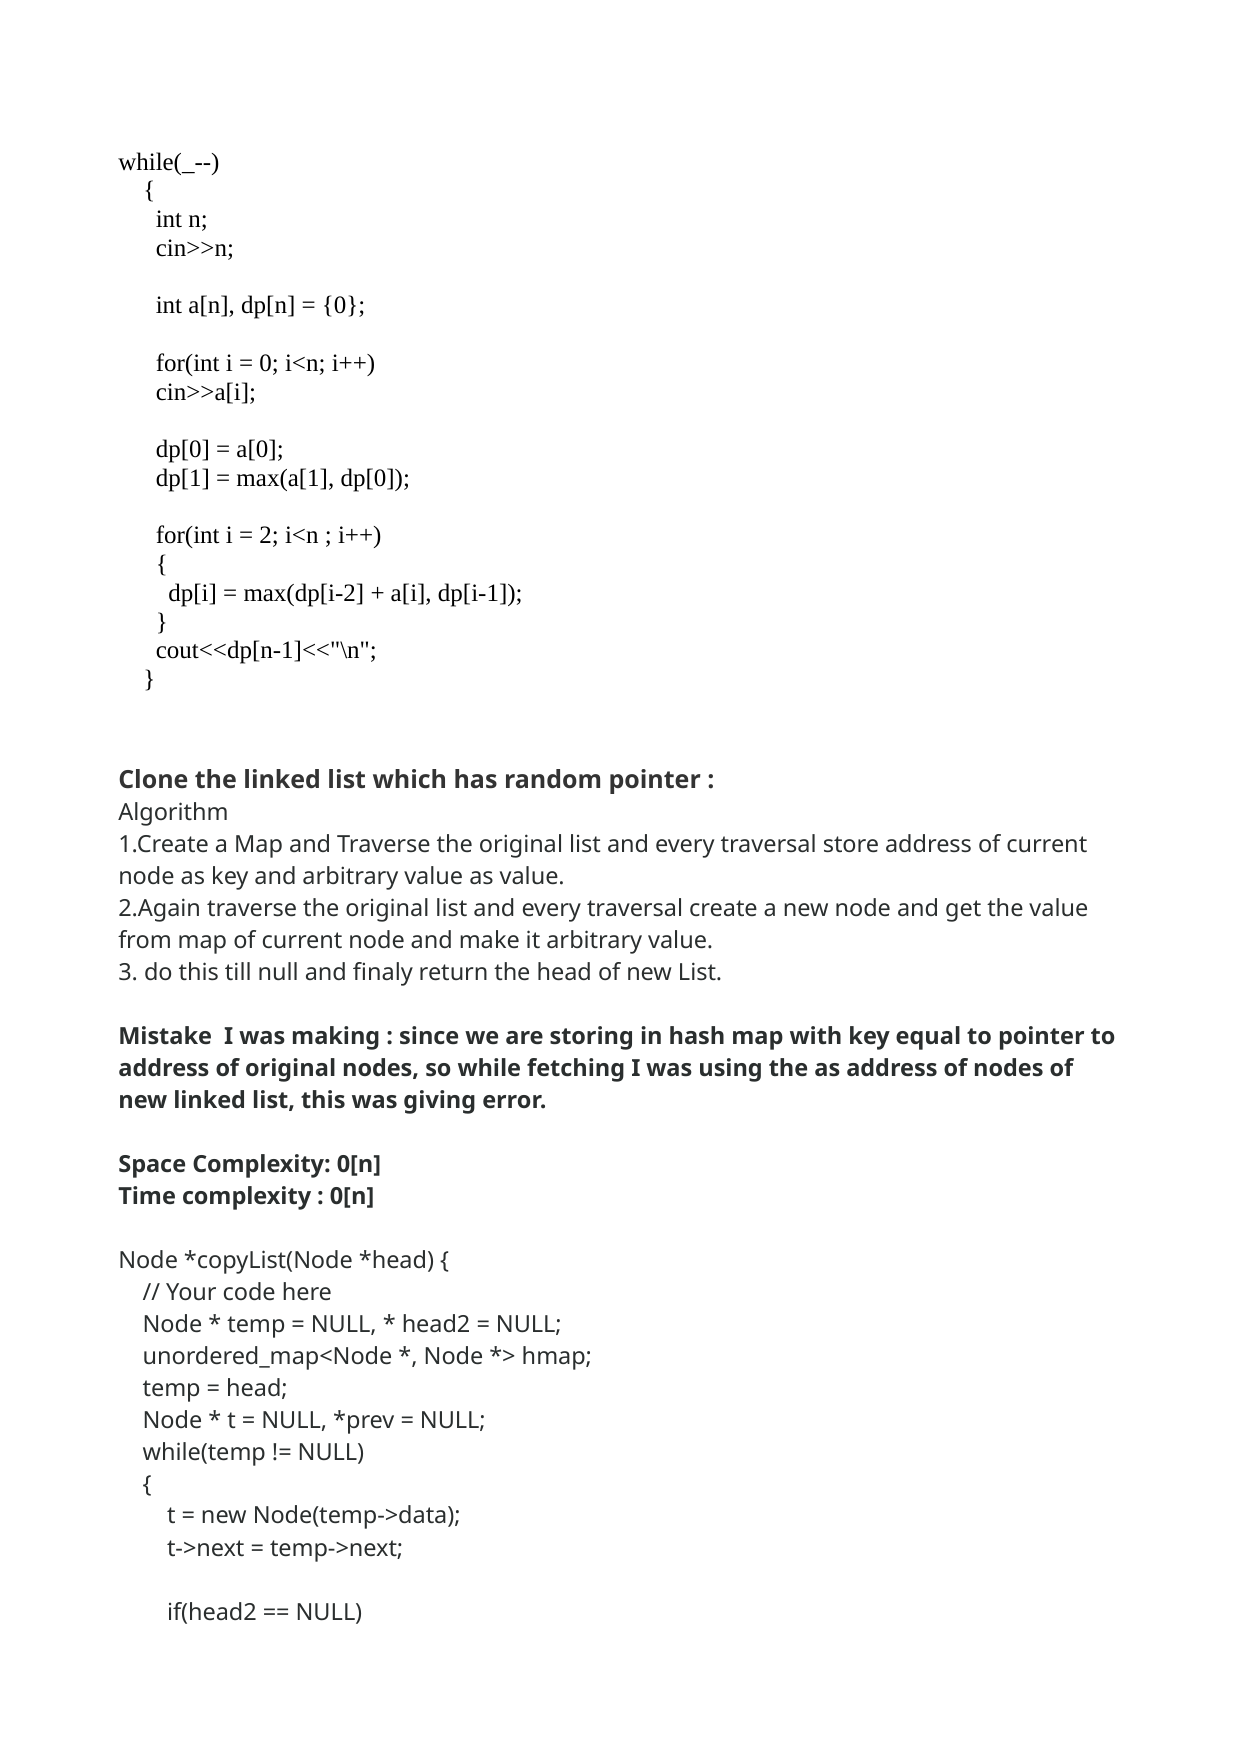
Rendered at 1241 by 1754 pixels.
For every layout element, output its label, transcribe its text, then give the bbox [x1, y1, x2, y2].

text for(int i = 0; i<n; i++) [118, 348, 1122, 377]
text unordered_map<Node *, Node *> hmap; [118, 1339, 1122, 1371]
text } [118, 607, 1122, 636]
text Node * temp = NULL, * head2 = NULL; [118, 1307, 1122, 1339]
text if(head2 == NULL) [118, 1595, 1122, 1627]
text } [118, 664, 1122, 693]
text // Your code here [118, 1275, 1122, 1307]
text Time complexity : 0[n] [118, 1179, 1122, 1211]
text t = new Node(temp->data); [118, 1499, 1122, 1531]
text 3. do this till null and finaly return the head of new List. [118, 955, 1122, 987]
text Mistake I was making : since we are storing in hash map with key equal to pointer to address of original nodes, so while fetching I was using the as address of nodes of new linked list, this was giving error. [118, 1019, 1122, 1115]
text { [118, 176, 1122, 204]
text t->next = temp->next; [118, 1531, 1122, 1563]
text int a[n], dp[n] = {0}; [118, 291, 1122, 319]
text cin>>n; [118, 233, 1122, 262]
text int n; [118, 204, 1122, 233]
text Clone the linked list which has random pointer : [118, 761, 1122, 795]
text for(int i = 2; i<n ; i++) [118, 521, 1122, 549]
text Node *copyList(Node *head) { [118, 1243, 1122, 1275]
text Algorithm 1.Create a Map and Traverse the original list and every traversal store address of current node as key and arbitrary value as value. 2.Again traverse the original list and every traversal create a new node and get the value from map of current node and make it arbitrary value. [118, 795, 1122, 955]
text cout<<dp[n-1]<<"\n"; [118, 636, 1122, 664]
text dp[1] = max(a[1], dp[0]); [118, 463, 1122, 492]
text temp = head; [118, 1371, 1122, 1403]
text Space Complexity: 0[n] [118, 1147, 1122, 1179]
text while(_--) [118, 147, 1122, 176]
text dp[i] = max(dp[i-2] + a[i], dp[i-1]); [118, 578, 1122, 607]
text { [118, 1467, 1122, 1499]
text dp[0] = a[0]; [118, 434, 1122, 463]
text { [118, 549, 1122, 578]
text cin>>a[i]; [118, 377, 1122, 406]
text while(temp != NULL) [118, 1435, 1122, 1467]
text Node * t = NULL, *prev = NULL; [118, 1403, 1122, 1435]
